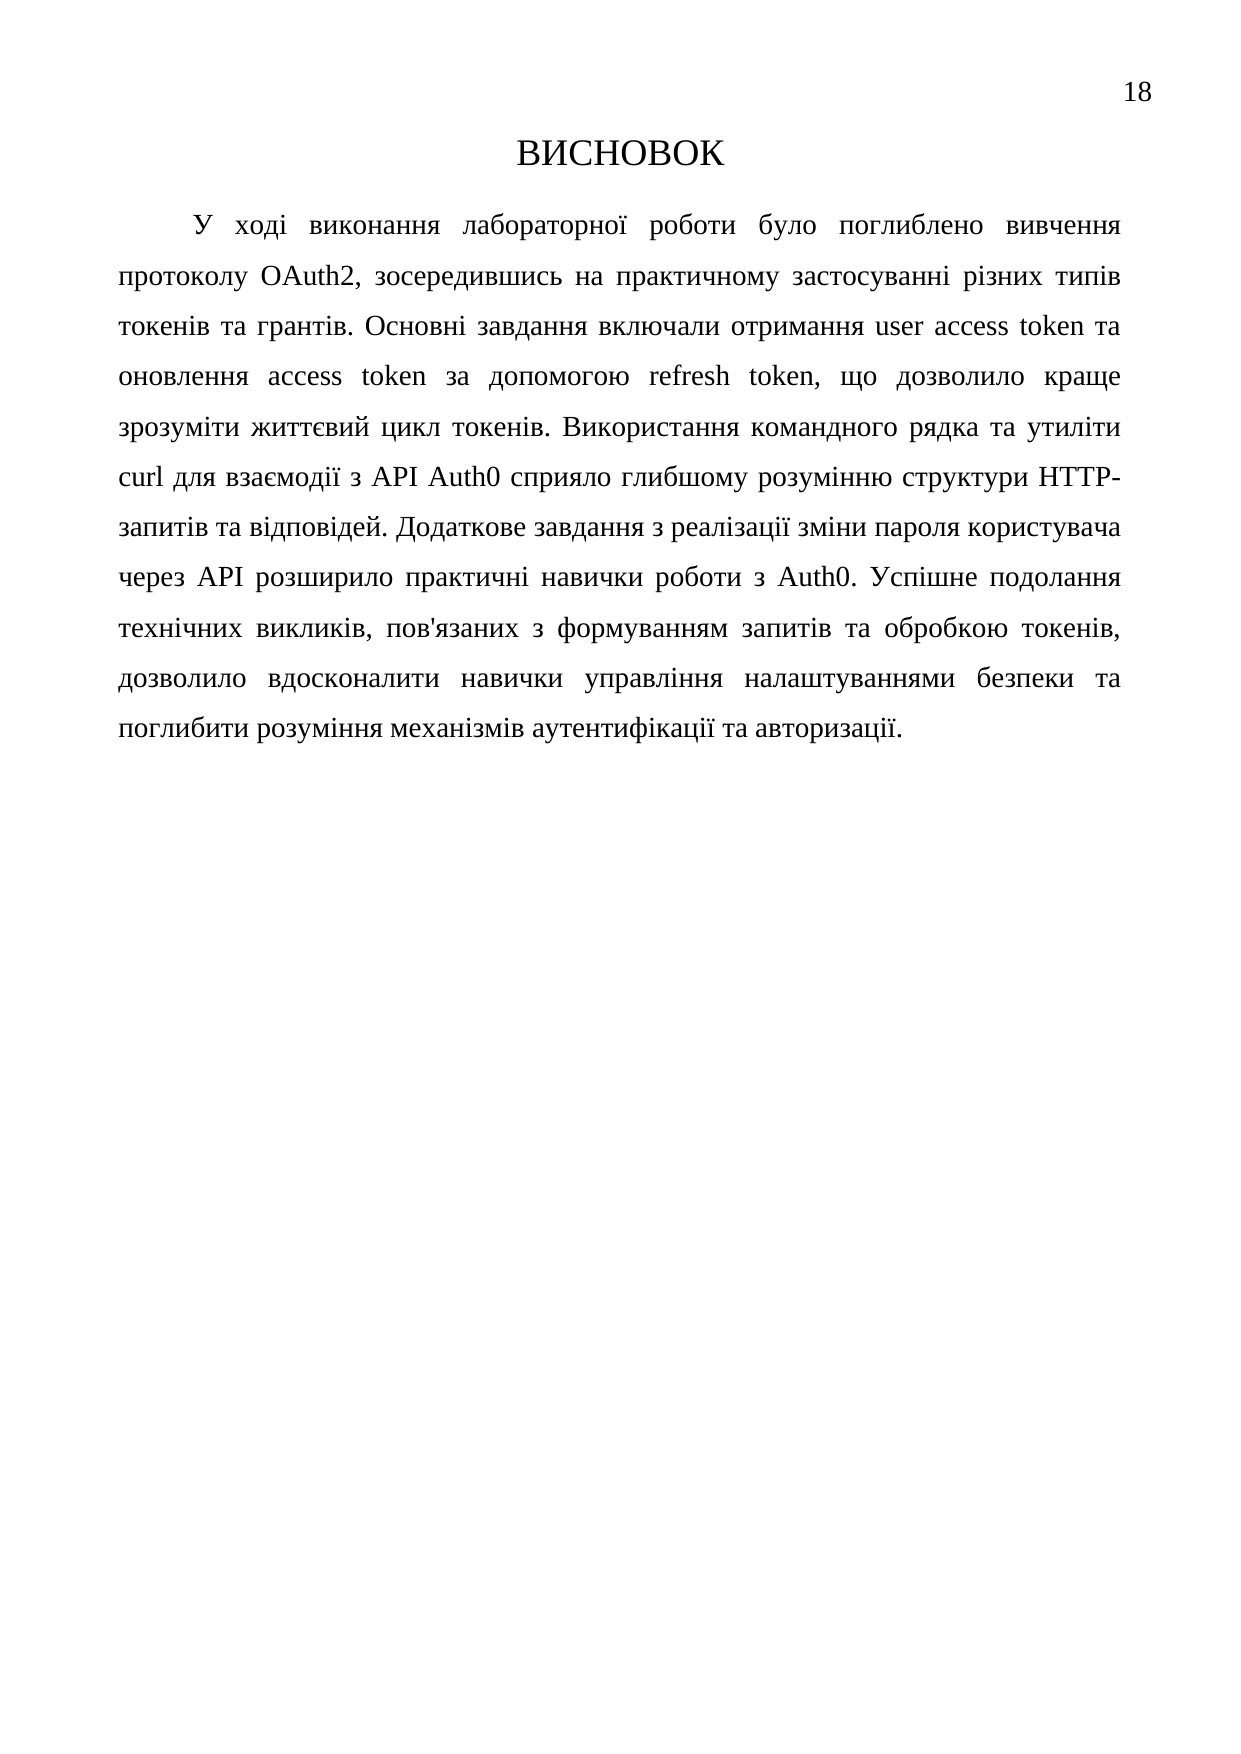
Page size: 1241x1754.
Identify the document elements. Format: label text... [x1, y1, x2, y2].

subtitle Висновок [118, 130, 1122, 173]
text У ході виконання лабораторної роботи було поглиблено вивчення протоколу OAuth2, зосередившись на практичному застосуванні різних типів токенів та грантів. Основні завдання включали отримання user access token та оновлення access token за допомогою refresh token, що дозволило краще зрозуміти життєвий цикл токенів. Використання командного рядка та утиліти curl для взаємодії з API Auth0 сприяло глибшому розумінню структури HTTP-запитів та відповідей. Додаткове завдання з реалізації зміни пароля користувача через API розширило практичні навички роботи з Auth0. Успішне подолання технічних викликів, пов'язаних з формуванням запитів та обробкою токенів, дозволило вдосконалити навички управління налаштуваннями безпеки та поглибити розуміння механізмів аутентифікації та авторизації. [118, 207, 1122, 744]
